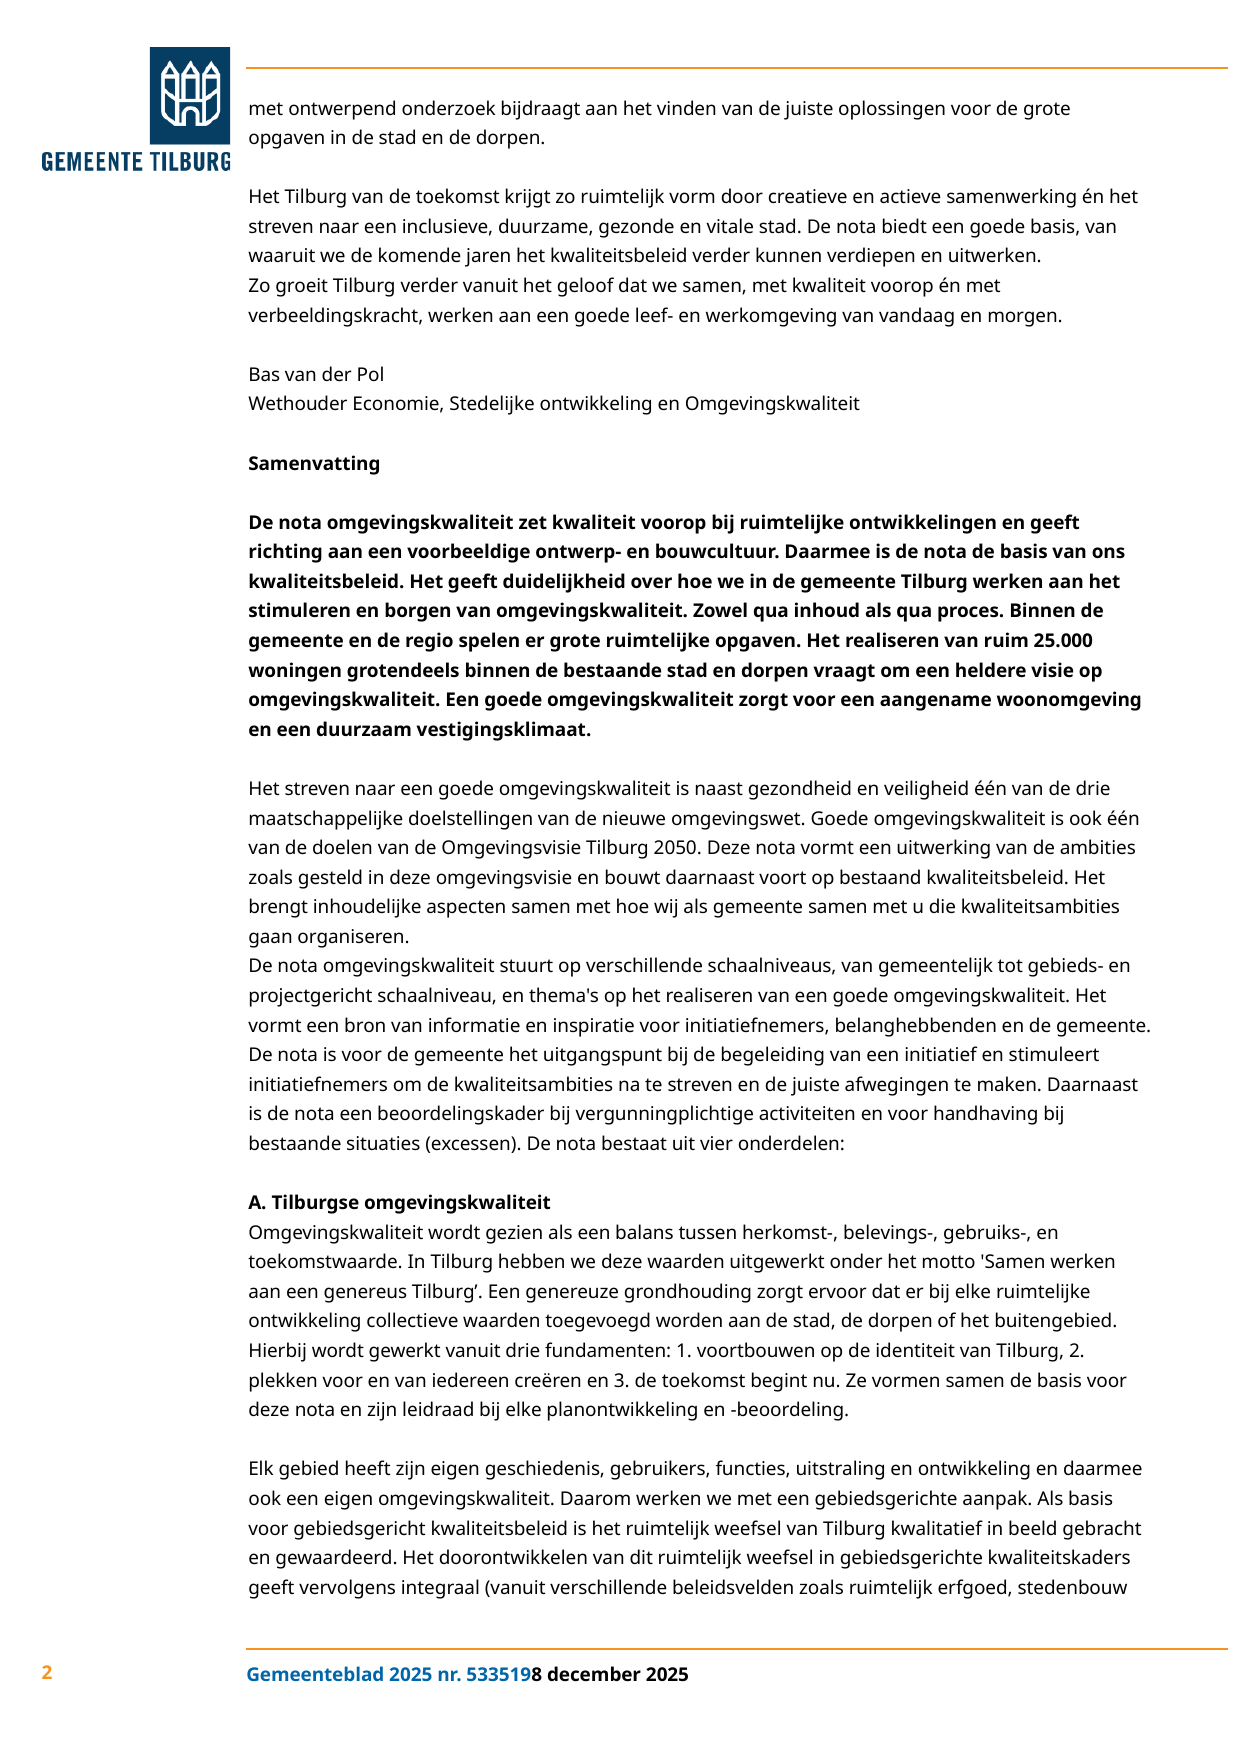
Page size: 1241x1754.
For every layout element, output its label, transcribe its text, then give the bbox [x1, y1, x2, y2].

text Zo groeit Tilburg verder vanuit het geloof dat we samen, met kwaliteit voorop én met verbeeldingskracht, werken aan een goede leef- en werkomgeving van vandaag en morgen. [248, 272, 1152, 328]
text Wethouder Economie, Stedelijke ontwikkeling en Omgevingskwaliteit [248, 391, 1152, 416]
text Bas van der Pol [248, 361, 1152, 387]
text Het streven naar een goede omgevingskwaliteit is naast gezondheid en veiligheid één van de drie maatschappelijke doelstellingen van de nieuwe omgevingswet. Goede omgevingskwaliteit is ook één van de doelen van de Omgevingsvisie Tilburg 2050. Deze nota vormt een uitwerking van de ambities zoals gesteld in deze omgevingsvisie en bouwt daarnaast voort op bestaand kwaliteitsbeleid. Het brengt inhoudelijke aspecten samen met hoe wij als gemeente samen met u die kwaliteitsambities gaan organiseren. [248, 775, 1152, 949]
text De nota omgevingskwaliteit stuurt op verschillende schaalniveaus, van gemeentelijk tot gebieds- en projectgericht schaalniveau, en thema's op het realiseren van een goede omgevingskwaliteit. Het vormt een bron van informatie en inspiratie voor initiatiefnemers, belanghebbenden en de gemeente. De nota is voor de gemeente het uitgangspunt bij de begeleiding van een initiatief en stimuleert initiatiefnemers om de kwaliteitsambities na te streven en de juiste afwegingen te maken. Daarnaast is de nota een beoordelingskader bij vergunningplichtige activiteiten en voor handhaving bij bestaande situaties (excessen). De nota bestaat uit vier onderdelen: [248, 953, 1152, 1156]
text De nota omgevingskwaliteit zet kwaliteit voorop bij ruimtelijke ontwikkelingen en geeft richting aan een voorbeeldige ontwerp- en bouwcultuur. Daarmee is de nota de basis van ons kwaliteitsbeleid. Het geeft duidelijkheid over hoe we in de gemeente Tilburg werken aan het stimuleren en borgen van omgevingskwaliteit. Zowel qua inhoud als qua proces. Binnen de gemeente en de regio spelen er grote ruimtelijke opgaven. Het realiseren van ruim 25.000 woningen grotendeels binnen de bestaande stad en dorpen vraagt om een heldere visie op omgevingskwaliteit. Een goede omgevingskwaliteit zorgt voor een aangename woonomgeving en een duurzaam vestigingsklimaat. [248, 509, 1152, 742]
text Elk gebied heeft zijn eigen geschiedenis, gebruikers, functies, uitstraling en ontwikkeling en daarmee ook een eigen omgevingskwaliteit. Daarom werken we met een gebiedsgerichte aanpak. Als basis voor gebiedsgericht kwaliteitsbeleid is het ruimtelijk weefsel van Tilburg kwalitatief in beeld gebracht en gewaardeerd. Het doorontwikkelen van dit ruimtelijk weefsel in gebiedsgerichte kwaliteitskaders geeft vervolgens integraal (vanuit verschillende beleidsvelden zoals ruimtelijk erfgoed, stedenbouw [248, 1456, 1152, 1600]
text met ontwerpend onderzoek bijdraagt aan het vinden van de juiste oplossingen voor de grote opgaven in de stad en de dorpen. [248, 95, 1152, 150]
text Omgevingskwaliteit wordt gezien als een balans tussen herkomst-, belevings-, gebruiks-, en toekomstwaarde. In Tilburg hebben we deze waarden uitgewerkt onder het motto 'Samen werken aan een genereus Tilburg’. Een genereuze grondhouding zorgt ervoor dat er bij elke ruimtelijke ontwikkeling collectieve waarden toegevoegd worden aan de stad, de dorpen of het buitengebied. Hierbij wordt gewerkt vanuit drie fundamenten: 1. voortbouwen op de identiteit van Tilburg, 2. plekken voor en van iedereen creëren en 3. de toekomst begint nu. Ze vormen samen de basis voor deze nota en zijn leidraad bij elke planontwikkeling en -beoordeling. [248, 1219, 1152, 1422]
text Het Tilburg van de toekomst krijgt zo ruimtelijk vorm door creatieve en actieve samenwerking én het streven naar een inclusieve, duurzame, gezonde en vitale stad. De nota biedt een goede basis, van waaruit we de komende jaren het kwaliteitsbeleid verder kunnen verdiepen en uitwerken. [248, 183, 1152, 268]
picture [41, 47, 231, 172]
text Samenvatting [248, 450, 1152, 476]
text A. Tilburgse omgevingskwaliteit [248, 1189, 1152, 1215]
